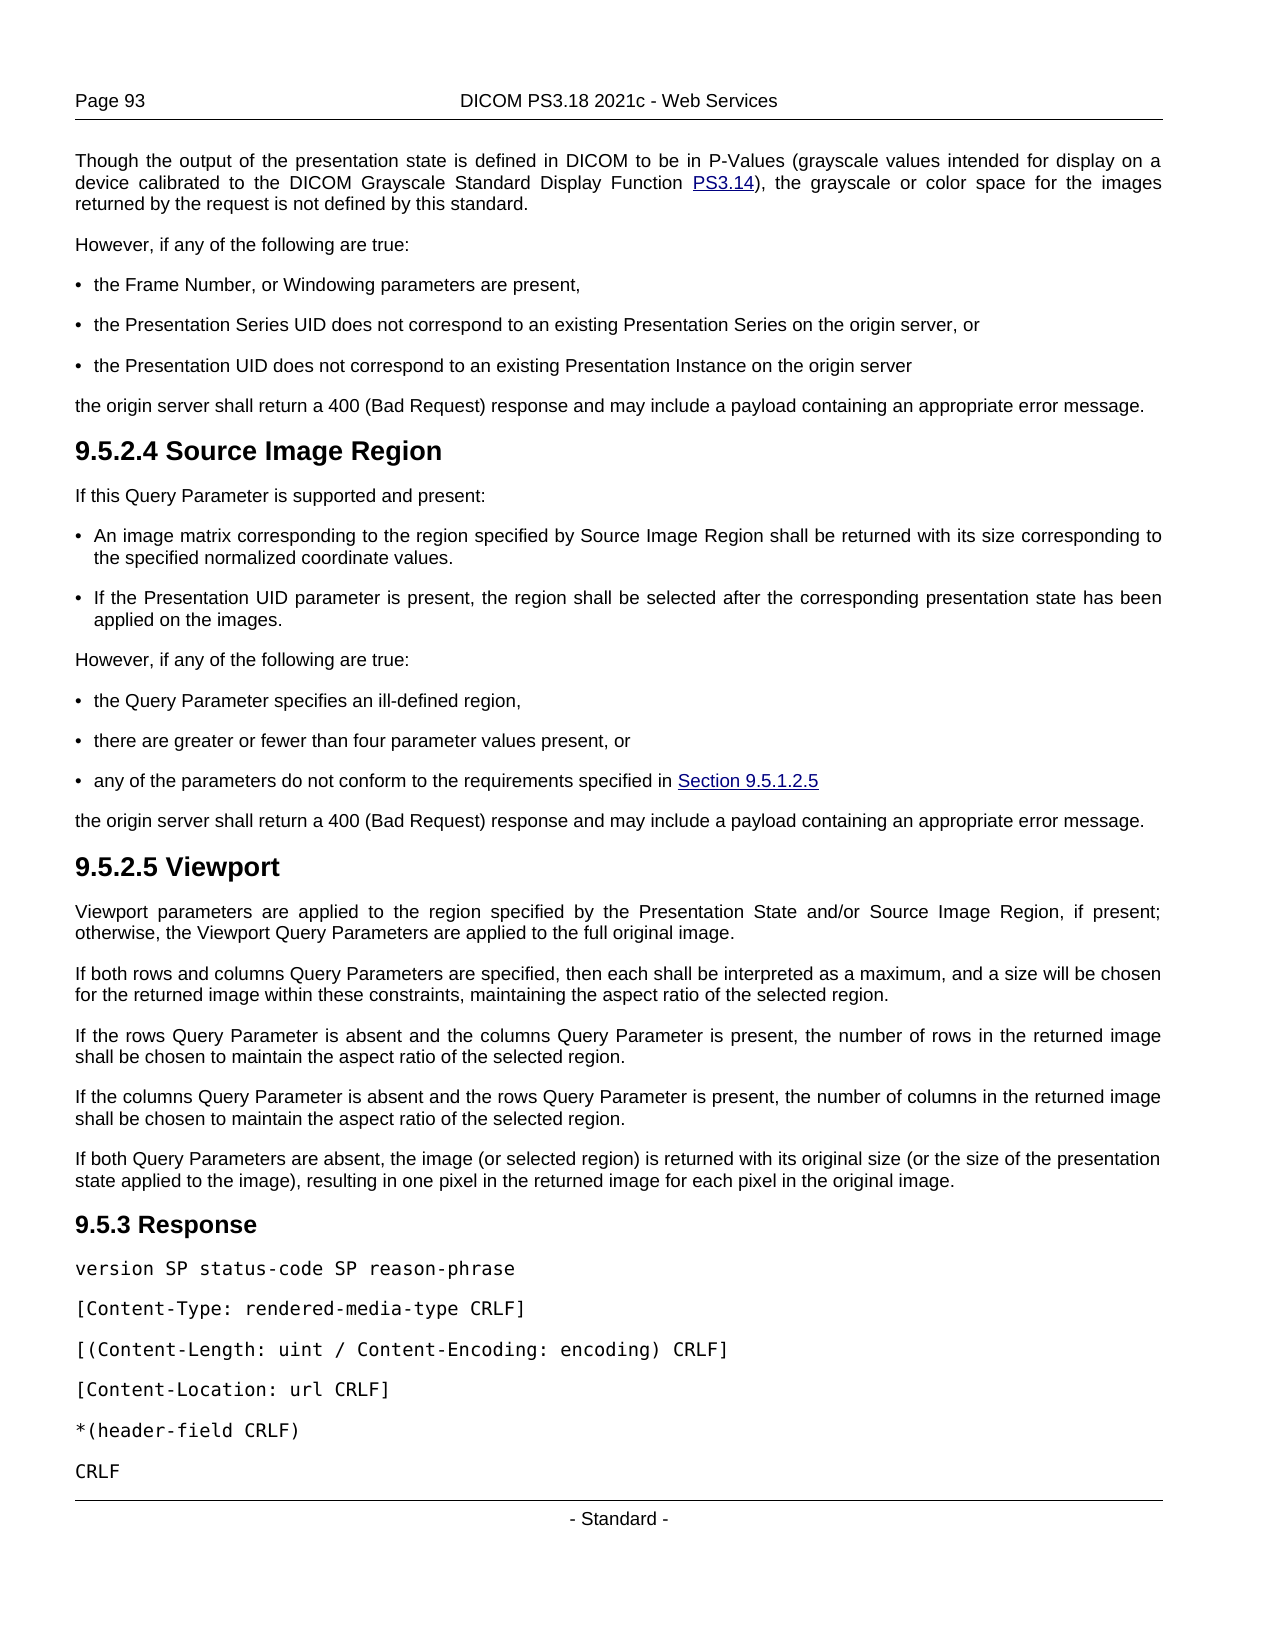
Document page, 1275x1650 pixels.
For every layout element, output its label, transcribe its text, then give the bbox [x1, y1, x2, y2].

text 9.5.2.4 Source Image Region [75, 435, 1162, 466]
text the origin server shall return a 400 (Bad Request) response and may include a payload containing an appropriate error message. [75, 395, 1162, 416]
text [Content-Location: url CRLF] [75, 1379, 1162, 1401]
text If the rows Query Parameter is absent and the columns Query Parameter is present, the number of rows in the returned image shall be chosen to maintain the aspect ratio of the selected region. [75, 1024, 1162, 1067]
text • An image matrix corresponding to the region specified by Source Image Region shall be returned with its size corresponding to the specified normalized coordinate values. [75, 525, 1162, 568]
text • the Frame Number, or Windowing parameters are present, [75, 274, 1162, 295]
text However, if any of the following are true: [75, 649, 1162, 671]
text Viewport parameters are applied to the region specified by the Presentation State and/or Source Image Region, if present; otherwise, the Viewport Query Parameters are applied to the full original image. [75, 901, 1162, 944]
text CRLF [75, 1461, 1162, 1482]
text If the columns Query Parameter is absent and the rows Query Parameter is present, the number of columns in the returned image shall be chosen to maintain the aspect ratio of the selected region. [75, 1086, 1162, 1129]
text • If the Presentation UID parameter is present, the region shall be selected after the corresponding presentation state has been applied on the images. [75, 587, 1162, 630]
text If both Query Parameters are absent, the image (or selected region) is returned with its original size (or the size of the presentation state applied to the image), resulting in one pixel in the returned image for each pixel in the original image. [75, 1148, 1162, 1191]
text If this Query Parameter is supported and present: [75, 485, 1162, 507]
text • the Presentation UID does not correspond to an existing Presentation Instance on the origin server [75, 354, 1162, 376]
text the origin server shall return a 400 (Bad Request) response and may include a payload containing an appropriate error message. [75, 810, 1162, 832]
text If both rows and columns Query Parameters are specified, then each shall be interpreted as a maximum, and a size will be chosen for the returned image within these constraints, maintaining the aspect ratio of the selected region. [75, 962, 1162, 1006]
text version SP status-code SP reason-phrase [75, 1257, 1162, 1279]
text *(header-field CRLF) [75, 1420, 1162, 1442]
text Though the output of the presentation state is defined in DICOM to be in P-Values (grayscale values intended for display on a device calibrated to the DICOM Grayscale Standard Display Function PS3.14), the grayscale or color space for the images returned by the request is not defined by this standard. [75, 150, 1162, 215]
text [Content-Type: rendered-media-type CRLF] [75, 1298, 1162, 1320]
text 9.5.3 Response [75, 1210, 1162, 1239]
text • the Query Parameter specifies an ill-defined region, [75, 689, 1162, 711]
text • there are greater or fewer than four parameter values present, or [75, 730, 1162, 751]
text [(Content-Length: uint / Content-Encoding: encoding) CRLF] [75, 1339, 1162, 1361]
text • the Presentation Series UID does not correspond to an existing Presentation Series on the origin server, or [75, 314, 1162, 336]
text However, if any of the following are true: [75, 233, 1162, 255]
text • any of the parameters do not conform to the requirements specified in Section 9.5.1.2.5 [75, 770, 1162, 792]
text 9.5.2.5 Viewport [75, 851, 1162, 882]
